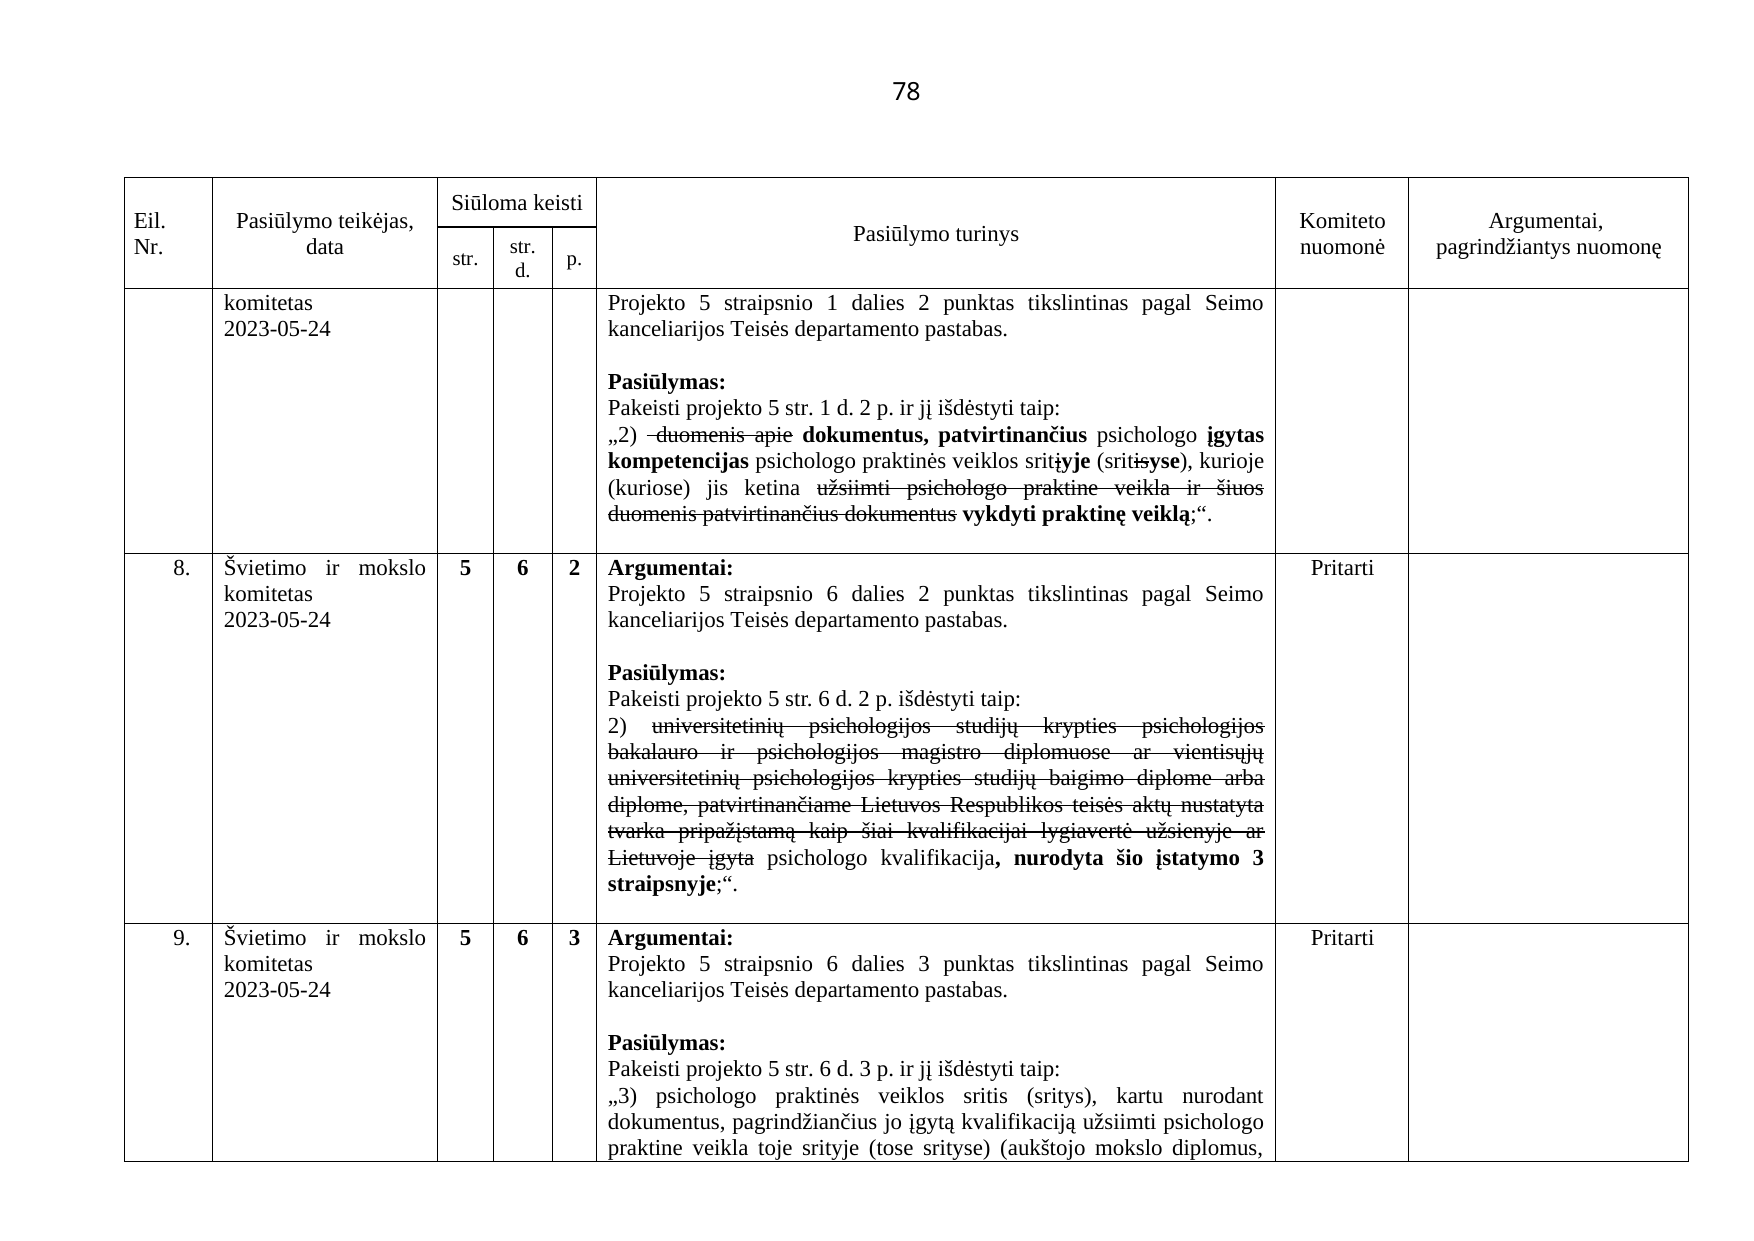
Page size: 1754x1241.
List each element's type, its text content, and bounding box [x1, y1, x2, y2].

table_cell [125, 554, 212, 923]
table_cell 6 [494, 554, 552, 923]
table_cell p. [553, 228, 596, 288]
table_cell str. d. [494, 228, 552, 288]
table_cell komitetas 2023-05-24 [213, 289, 437, 553]
table_cell [1409, 289, 1688, 553]
table_cell [125, 924, 212, 1161]
table_cell Argumentai: Projekto 5 straipsnio 6 dalies 3 punktas tikslintinas pagal Seimo kanceliarijos Teisės departamento pastabas. Pasiūlymas: Pakeisti projekto 5 str. 6 d. 3 p. ir jį išdėstyti taip: „3) psichologo praktinės veiklos sritis (sritys), kartu nurodant dokumentus, pagrindžiančius jo įgytą kvalifikaciją užsiimti psichologo praktine veikla toje srityje (tose srityse) (aukštojo mokslo diplomus, [597, 924, 1275, 1161]
table_header Komiteto nuomonė [1276, 178, 1408, 288]
table_cell [1276, 289, 1408, 553]
table_cell Argumentai: Projekto 5 straipsnio 6 dalies 2 punktas tikslintinas pagal Seimo kanceliarijos Teisės departamento pastabas. Pasiūlymas: Pakeisti projekto 5 str. 6 d. 2 p. išdėstyti taip: 2) universitetinių psichologijos studijų krypties psichologijos bakalauro ir psichologijos magistro diplomuose ar vientisųjų universitetinių psichologijos krypties studijų baigimo diplome arba diplome, patvirtinančiame Lietuvos Respublikos teisės aktų nustatyta tvarka pripažįstamą kaip šiai kvalifikacijai lygiavertė užsienyje ar Lietuvoje įgyta psichologo kvalifikacija, nurodyta šio įstatymo 3 straipsnyje;“. [597, 554, 1275, 923]
table_cell 5 [438, 924, 493, 1161]
table_cell Pritarti [1276, 924, 1408, 1161]
table_header Argumentai, pagrindžiantys nuomonę [1409, 178, 1688, 288]
table_cell Švietimo ir mokslo komitetas 2023-05-24 [213, 924, 437, 1161]
table_cell 2 [553, 554, 596, 923]
table_cell Projekto 5 straipsnio 1 dalies 2 punktas tikslintinas pagal Seimo kanceliarijos Teisės departamento pastabas. Pasiūlymas: Pakeisti projekto 5 str. 1 d. 2 p. ir jį išdėstyti taip: „2) duomenis apie dokumentus, patvirtinančius psichologo įgytas kompetencijas psichologo praktinės veiklos sritįyje (sritisyse), kurioje (kuriose) jis ketina užsiimti psichologo praktine veikla ir šiuos duomenis patvirtinančius dokumentus vykdyti praktinę veiklą;“. [597, 289, 1275, 553]
table_header Eil. Nr. [125, 178, 212, 288]
table_cell str. [438, 228, 493, 288]
table_header Pasiūlymo turinys [597, 178, 1275, 288]
table_cell [1409, 554, 1688, 923]
table_cell [494, 289, 552, 553]
table_cell [438, 289, 493, 553]
table_cell 5 [438, 554, 493, 923]
table_header Pasiūlymo teikėjas, data [213, 178, 437, 288]
table_cell [125, 289, 212, 553]
table_cell [553, 289, 596, 553]
table_cell [1409, 924, 1688, 1161]
table_cell Švietimo ir mokslo komitetas 2023-05-24 [213, 554, 437, 923]
table_cell Pritarti [1276, 554, 1408, 923]
table_cell 6 [494, 924, 552, 1161]
table_cell 3 [553, 924, 596, 1161]
table_header Siūloma keisti [438, 178, 596, 226]
